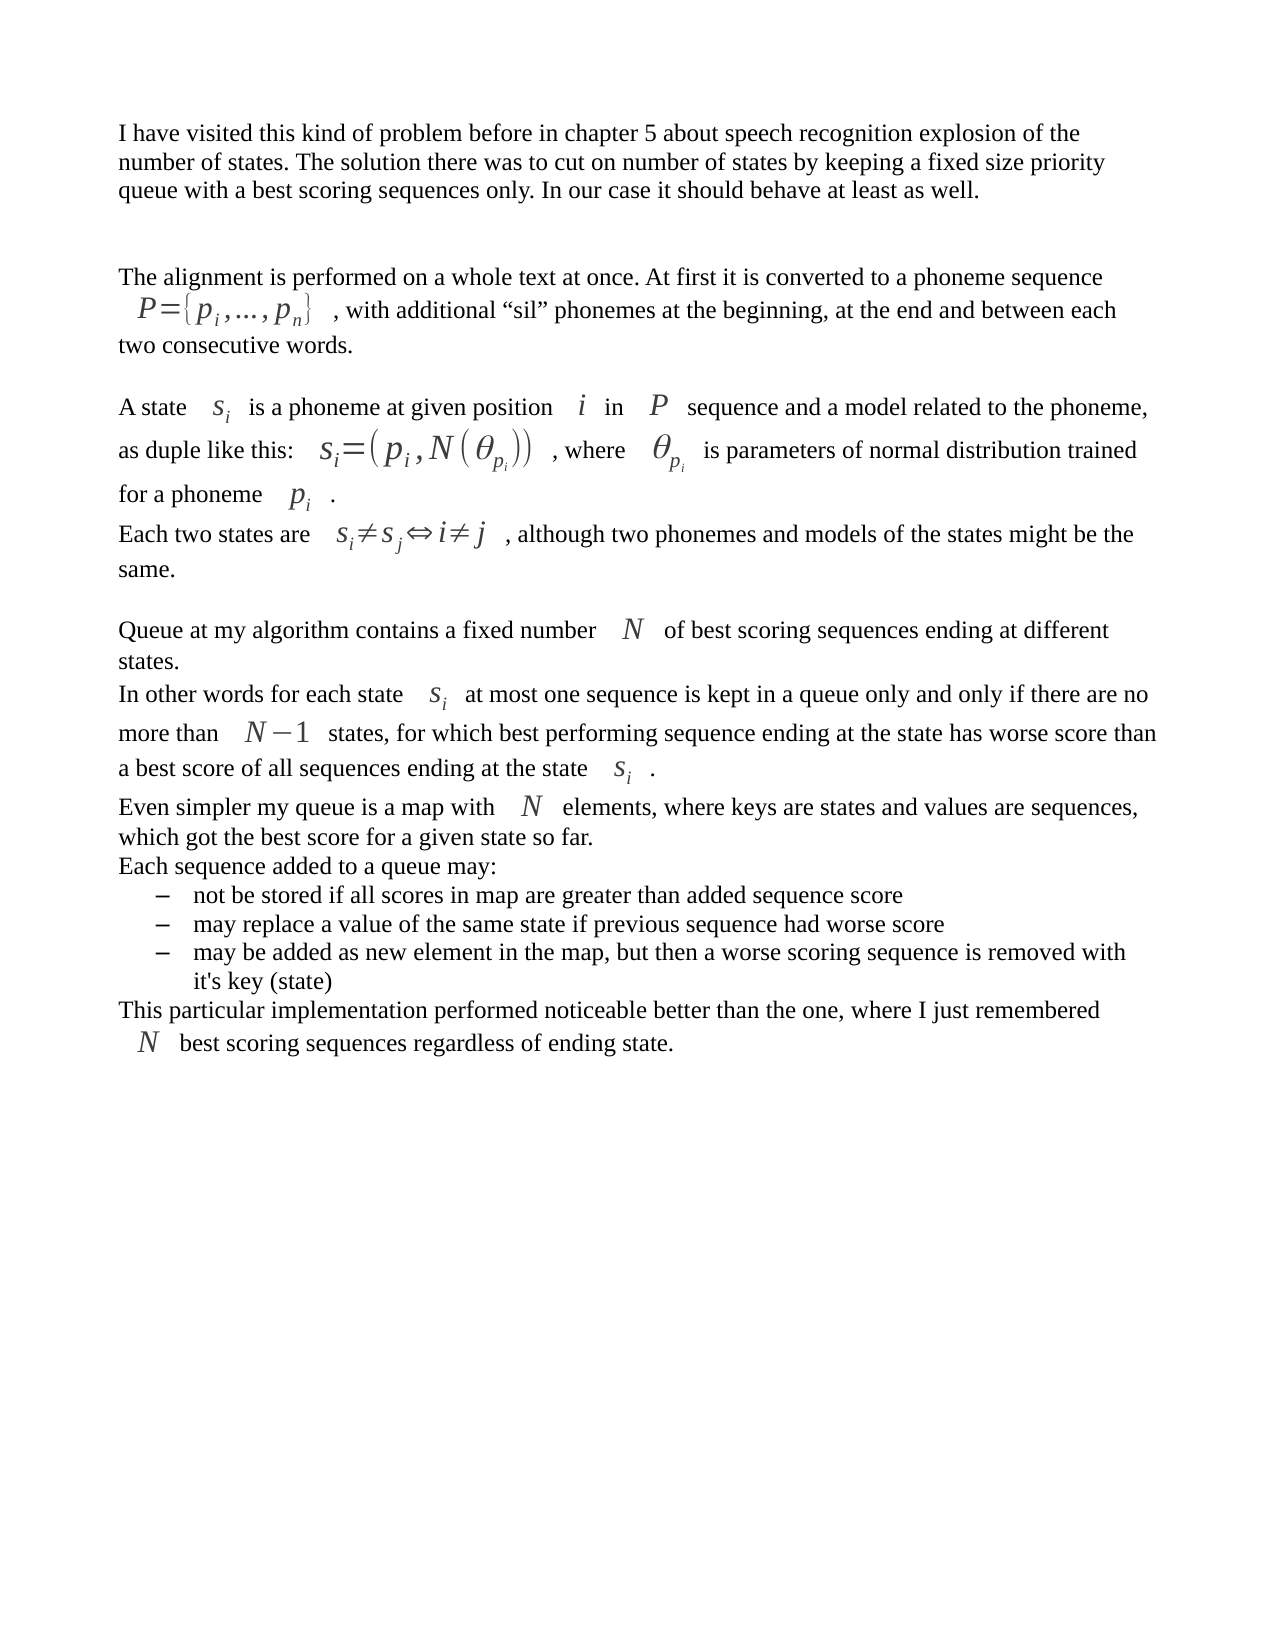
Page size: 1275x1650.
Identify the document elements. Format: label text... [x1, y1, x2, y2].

text The alignment is performed on a whole text at once. At first it is converted to a phoneme sequence , with additional “sil” phonemes at the beginning, at the end and between each two consecutive words. [118, 262, 1157, 359]
text Queue at my algorithm contains a fixed number of best scoring sequences ending at different states. [118, 611, 1157, 674]
text Each two states are , although two phonemes and models of the states might be the same. [118, 514, 1157, 582]
list may be added as new element in the map, but then a worse scoring sequence is removed with it's key (state) [156, 937, 1157, 995]
text In other words for each state at most one sequence is kept in a queue only and only if there are no more than states, for which best performing sequence ending at the state has worse score than a best score of all sequences ending at the state . [118, 674, 1157, 788]
text as duple like this: , where is parameters of normal distribution trained for a phoneme . [118, 427, 1157, 514]
text A state is a phoneme at given position in sequence and a model related to the phoneme, [118, 387, 1157, 427]
text Each sequence added to a queue may: [118, 851, 1157, 880]
text This particular implementation performed noticeable better than the one, where I just remembered best scoring sequences regardless of ending state. [118, 995, 1157, 1058]
text Even simpler my queue is a map with elements, where keys are states and values are sequences, which got the best score for a given state so far. [118, 788, 1157, 851]
list may replace a value of the same state if previous sequence had worse score [156, 909, 1157, 937]
text I have visited this kind of problem before in chapter 5 about speech recognition explosion of the number of states. The solution there was to cut on number of states by keeping a fixed size priority queue with a best scoring sequences only. In our case it should behave at least as well. [118, 118, 1157, 204]
list not be stored if all scores in map are greater than added sequence score [156, 880, 1157, 909]
